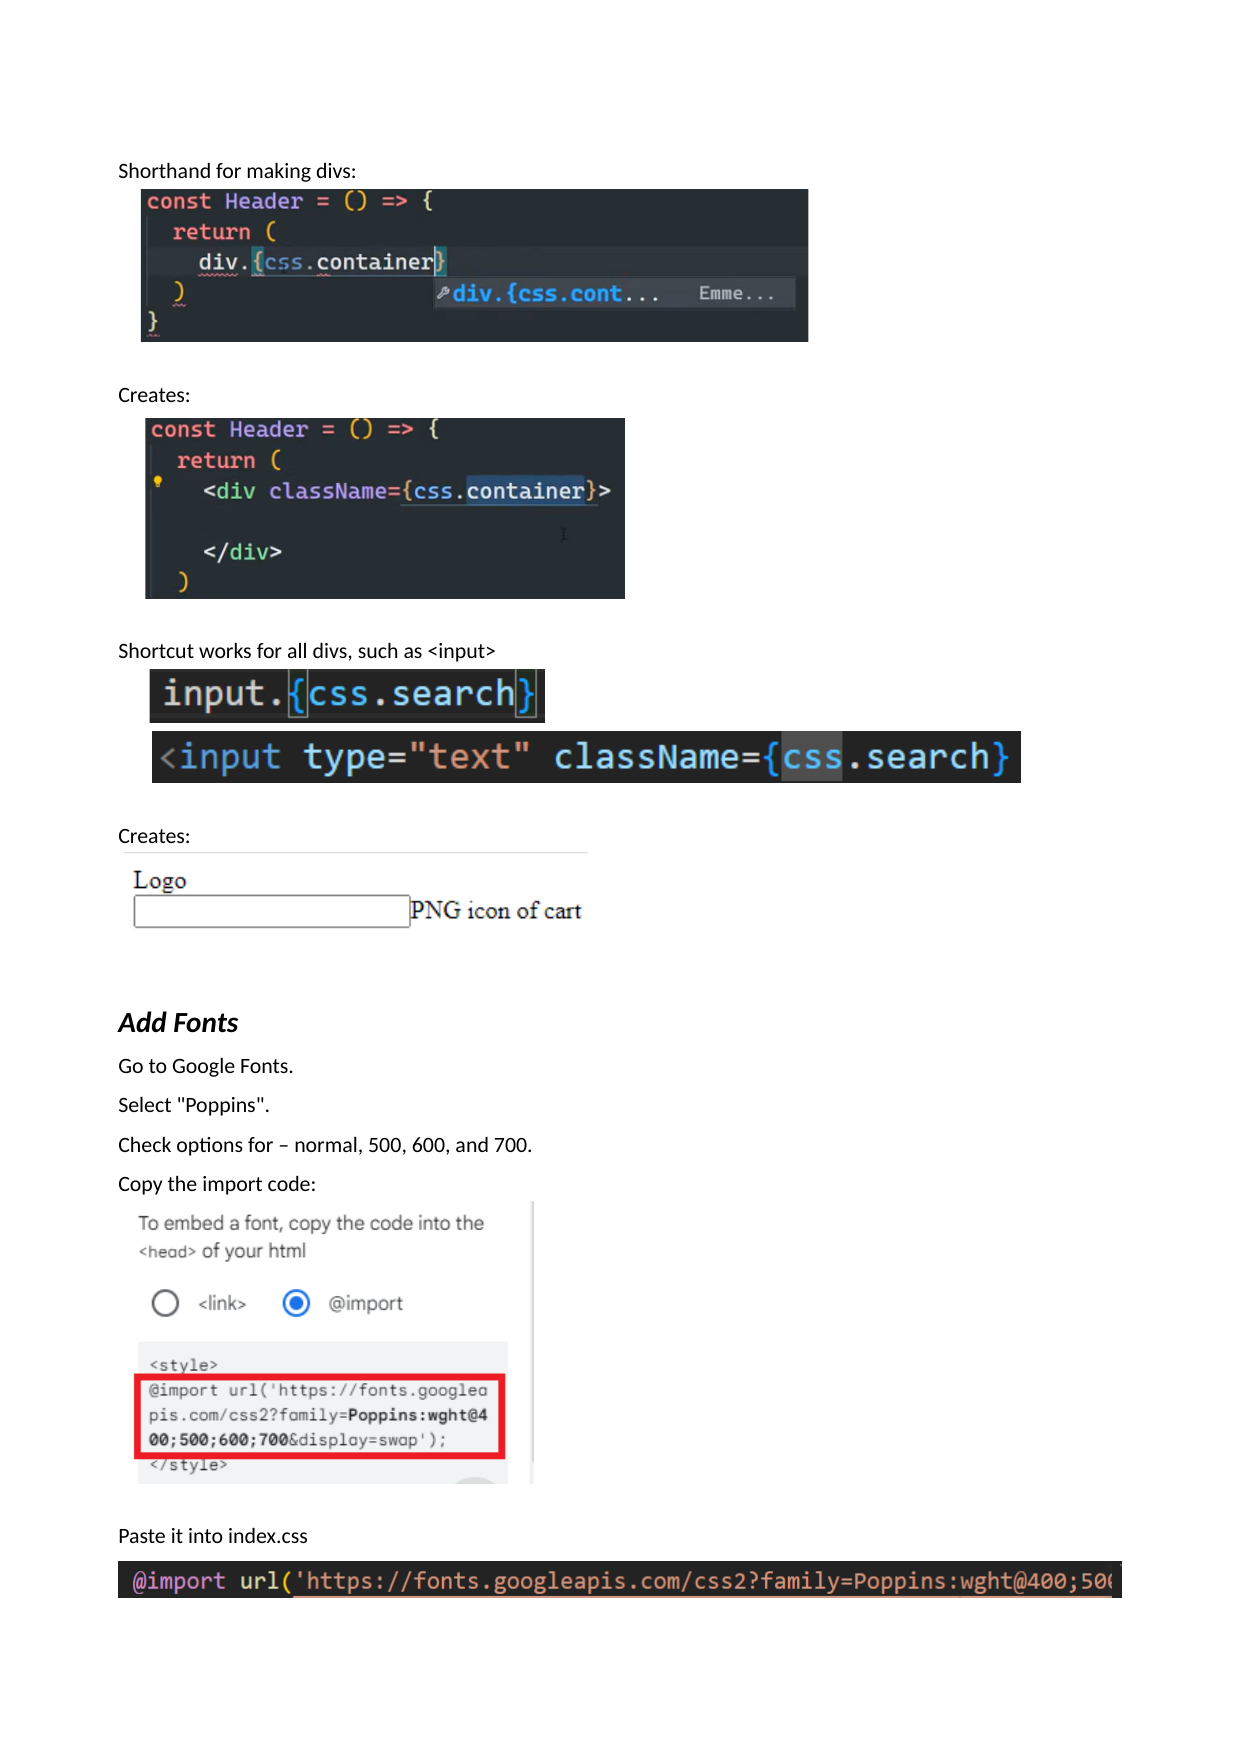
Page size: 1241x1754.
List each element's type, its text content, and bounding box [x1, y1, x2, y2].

text Creates: [118, 381, 1122, 408]
picture [118, 1561, 1122, 1598]
picture [149, 669, 545, 723]
text Paste it into index.css [118, 1523, 1122, 1549]
text Check options for – normal, 500, 600, and 700. [118, 1131, 1122, 1157]
text Copy the import code: [118, 1170, 1122, 1197]
picture [140, 189, 809, 342]
text Shortcut works for all divs, such as <input> [118, 637, 1122, 664]
text Select "Poppins". [118, 1092, 1122, 1118]
text Shorthand for making divs: [118, 157, 1122, 184]
text Go to Google Fonts. [118, 1052, 1122, 1079]
picture [152, 731, 1021, 783]
picture [123, 852, 588, 941]
subtitle Add Fonts [118, 1004, 1122, 1040]
picture [145, 418, 625, 599]
text Creates: [118, 822, 1122, 848]
